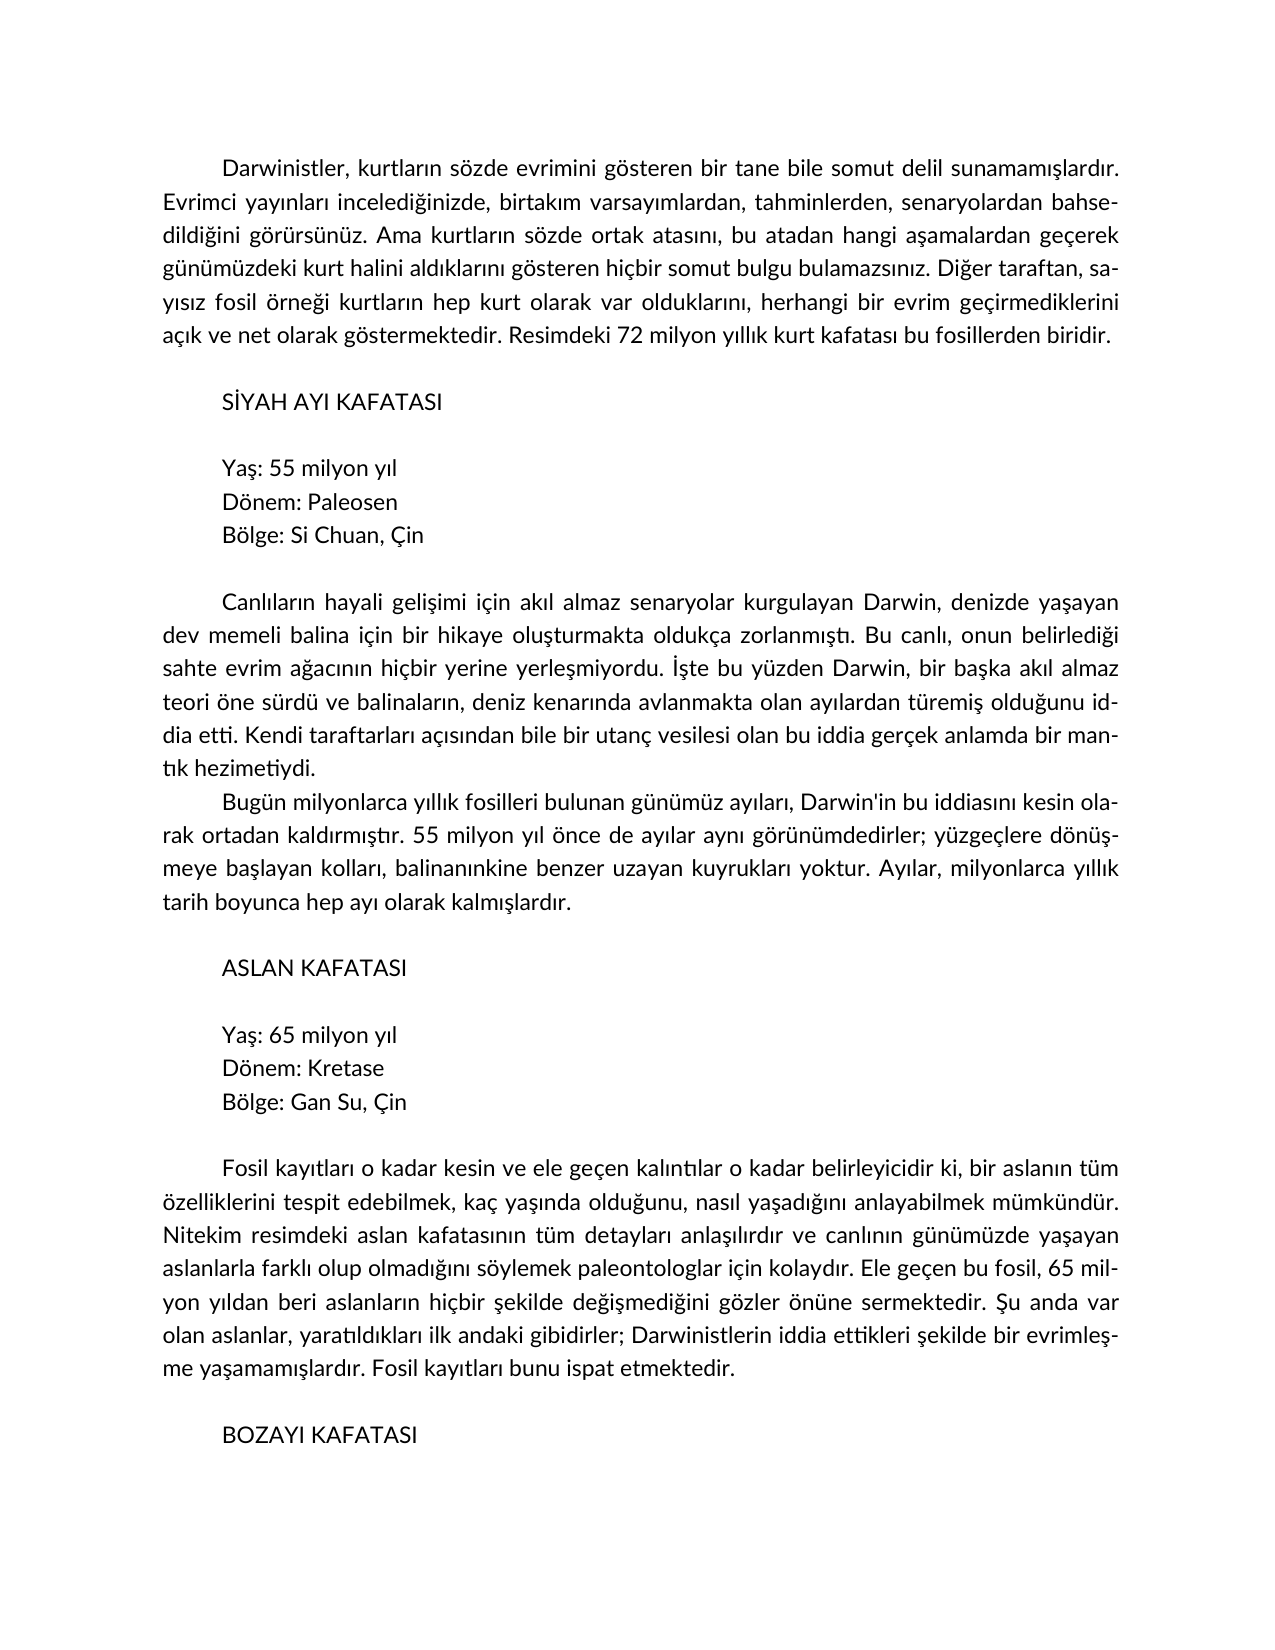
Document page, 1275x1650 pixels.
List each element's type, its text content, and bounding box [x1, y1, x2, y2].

text Sİ­YAH AYI KA­FA­TA­SI [162, 383, 1119, 417]
text Dö­nem: Pa­leo­sen [162, 483, 1119, 517]
text Böl­ge: Gan Su, Çin [162, 1083, 1119, 1117]
text Yaş: 55 mil­yon yıl [162, 450, 1119, 483]
text Can­lı­la­rın ha­ya­li ge­li­şi­mi için akıl al­maz se­nar­yo­lar kur­gu­la­yan Dar­win, de­niz­de ya­şa­yan dev me­me­li ba­li­na için bir hi­ka­ye oluş­tur­mak­ta ol­duk­ça zor­lan­mış­tı. Bu can­lı, onun be­lir­le­di­ği sah­te ev­rim ağa­cı­nın hiç­bir ye­ri­ne yer­leş­mi­yor­du. İş­te bu yüz­den Dar­win, bir baş­ka akıl al­maz teo­ri öne sür­dü ve ba­li­na­la­rın, de­niz ke­na­rın­da av­lan­mak­ta olan ayı­lar­dan tü­re­miş ol­du­ğu­nu id­di­a et­ti. Ken­di ta­raf­tar­la­rı açı­sın­dan bi­le bir utanç ve­si­le­si olan bu id­di­a ger­çek an­lam­da bir man­tık he­zi­me­tiy­di. [162, 583, 1119, 783]
text Dar­wi­nist­ler, kurt­la­rın söz­de ev­ri­mi­ni gös­te­ren bir ta­ne bi­le so­mut de­lil su­na­ma­mış­lar­dır. Ev­rim­ci ya­yın­la­rı in­ce­le­di­ği­niz­de, bir­ta­kım var­sa­yım­lar­dan, tah­min­ler­den, se­nar­yo­lar­dan bah­se­dil­di­ği­ni gö­rür­sü­nüz. Ama kurt­la­rın söz­de or­tak ata­sı­nı, bu ata­dan han­gi aşa­ma­lar­dan ge­çe­rek gü­nü­müz­de­ki kurt ha­li­ni al­dık­la­rı­nı gös­te­ren hiç­bir so­mut bul­gu bu­la­maz­sı­nız. Di­ğer ta­raf­tan, sa­yı­sız fo­sil ör­ne­ği kurt­la­rın hep kurt ola­rak var ol­duk­la­rı­nı, her­han­gi bir ev­rim ge­çir­me­dik­le­ri­ni açık ve net ola­rak gös­ter­mek­te­dir. Re­sim­de­ki 72 mil­yon yıl­lık kurt ka­fa­ta­sı bu fo­sil­ler­den bi­ri­dir. [162, 150, 1119, 350]
text Dö­nem: Kre­ta­se [162, 1050, 1119, 1083]
text Fo­sil ka­yıt­la­rı o ka­dar ke­sin ve ele ge­çen ka­lın­tı­lar o ka­dar be­lir­le­yi­ci­dir ki, bir as­la­nın tüm özel­lik­le­ri­ni tes­pit ede­bil­mek, kaç ya­şın­da ol­du­ğu­nu, na­sıl ya­şa­dı­ğı­nı an­la­ya­bil­mek müm­kün­dür. Ni­te­kim re­sim­de­ki as­lan ka­fa­ta­sı­nın tüm de­tay­la­rı an­la­şı­lır­dır ve can­lı­nın gü­nü­müz­de ya­şa­yan as­lan­lar­la fark­lı olup ol­ma­dı­ğı­nı söy­le­mek pa­le­on­to­log­lar için ko­lay­dır. Ele ge­çen bu fo­sil, 65 mil­yon yıl­dan be­ri as­lan­la­rın hiç­bir şe­kil­de de­ğiş­me­di­ği­ni göz­ler önü­ne ser­mek­te­dir. Şu an­da var olan as­lan­lar, ya­ra­tıl­dık­la­rı ilk an­da­ki gi­bi­dir­ler; Dar­wi­nist­le­rin id­di­a et­tik­le­ri şe­kil­de bir ev­rim­leş­me ya­şa­ma­mış­lar­dır. Fo­sil ka­yıt­la­rı bu­nu is­pat et­mek­te­dir. [162, 1150, 1119, 1383]
text AS­LAN KA­FA­TA­SI [162, 950, 1119, 983]
text Yaş: 65 mil­yon yıl [162, 1017, 1119, 1050]
text Bu­gün mil­yon­lar­ca yıl­lık fo­sil­le­ri bu­lu­nan gü­nü­müz ayı­la­rı, Dar­win'in bu id­di­ası­nı ke­sin ola­rak or­ta­dan kal­dır­mış­tır. 55 mil­yon yıl ön­ce de ayı­lar ay­nı gö­rü­nüm­de­dir­ler; yüz­geç­le­re dö­nüş­me­ye baş­la­yan kol­la­rı, ba­li­na­nın­ki­ne ben­zer uza­yan kuy­ruk­la­rı yok­tur. Ayı­lar, mil­yon­lar­ca yıl­lık ta­rih bo­yun­ca hep ayı ola­rak kal­mış­lar­dır. [162, 783, 1119, 917]
text BO­ZA­YI KA­FA­TA­SI [162, 1417, 1119, 1450]
text Böl­ge: Si Chu­an, Çin [162, 517, 1119, 550]
